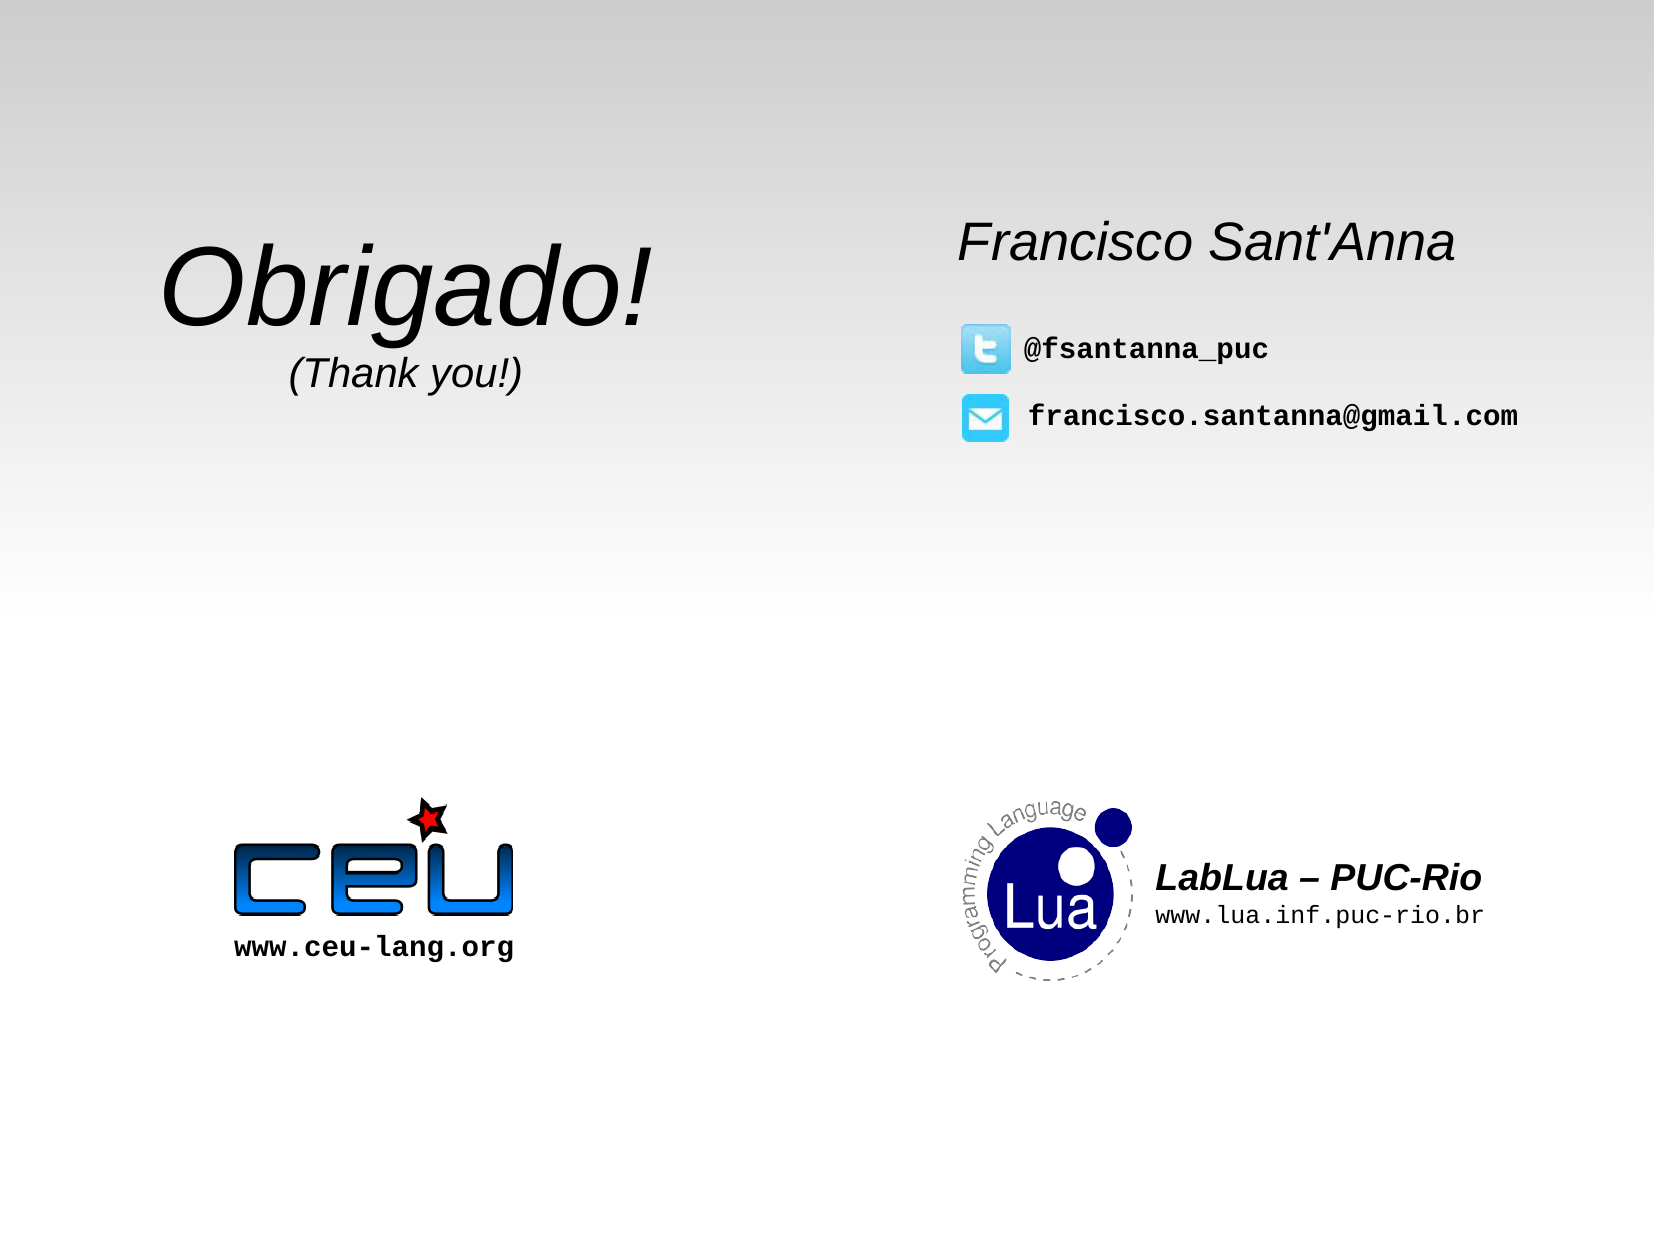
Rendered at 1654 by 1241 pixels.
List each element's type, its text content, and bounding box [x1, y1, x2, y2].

text_box Francisco Sant'Anna @fsantanna_puc francisco.santanna@gmail.com [943, 204, 1533, 443]
picture [961, 324, 1011, 374]
text_box LabLua – PUC-Rio www.lua.inf.puc-rio.br [1140, 848, 1526, 940]
picture [962, 394, 1009, 442]
picture [953, 789, 1141, 988]
subtitle Obrigado! (Thank you!) [29, 77, 783, 543]
picture [234, 797, 513, 916]
text_box www.ceu-lang.org [82, 924, 666, 1013]
